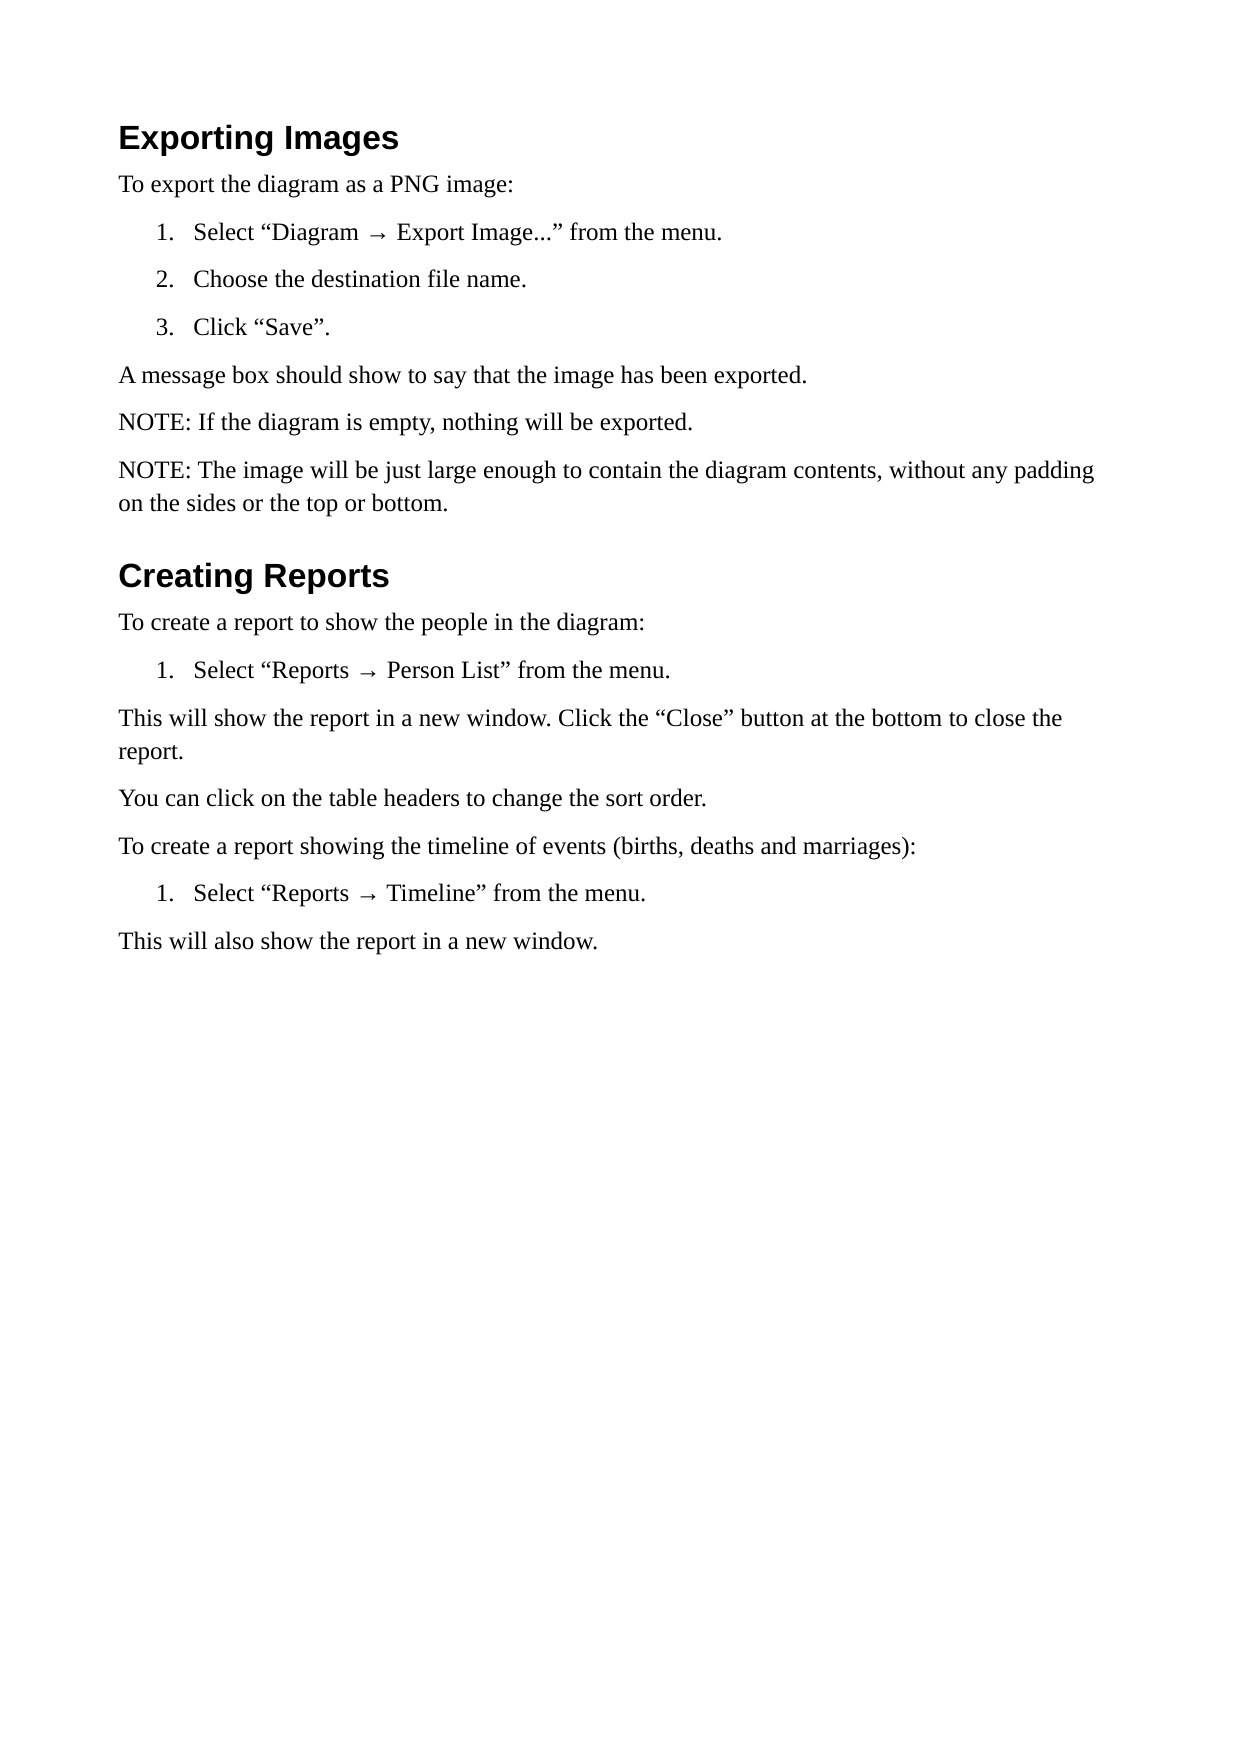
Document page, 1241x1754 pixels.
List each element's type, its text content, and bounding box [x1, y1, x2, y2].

text To create a report to show the people in the diagram: [118, 607, 1122, 636]
subtitle Exporting Images [118, 118, 1122, 157]
text To create a report showing the timeline of events (births, deaths and marriages): [118, 831, 1122, 860]
text This will show the report in a new window. Click the “Close” button at the bottom to close the report. [118, 703, 1122, 764]
subtitle Creating Reports [118, 556, 1122, 595]
text This will also show the report in a new window. [118, 926, 1122, 955]
text A message box should show to say that the image has been exported. [118, 360, 1122, 388]
text You can click on the table headers to change the sort order. [118, 783, 1122, 812]
list Choose the destination file name. [156, 264, 1122, 293]
list Select “Reports → Person List” from the menu. [156, 655, 1122, 684]
list Click “Save”. [156, 312, 1122, 341]
list Select “Diagram → Export Image...” from the menu. [156, 217, 1122, 246]
text NOTE: The image will be just large enough to contain the diagram contents, without any padding on the sides or the top or bottom. [118, 455, 1122, 517]
text To export the diagram as a PNG image: [118, 169, 1122, 198]
list Select “Reports → Timeline” from the menu. [156, 878, 1122, 907]
text NOTE: If the diagram is empty, nothing will be exported. [118, 407, 1122, 436]
